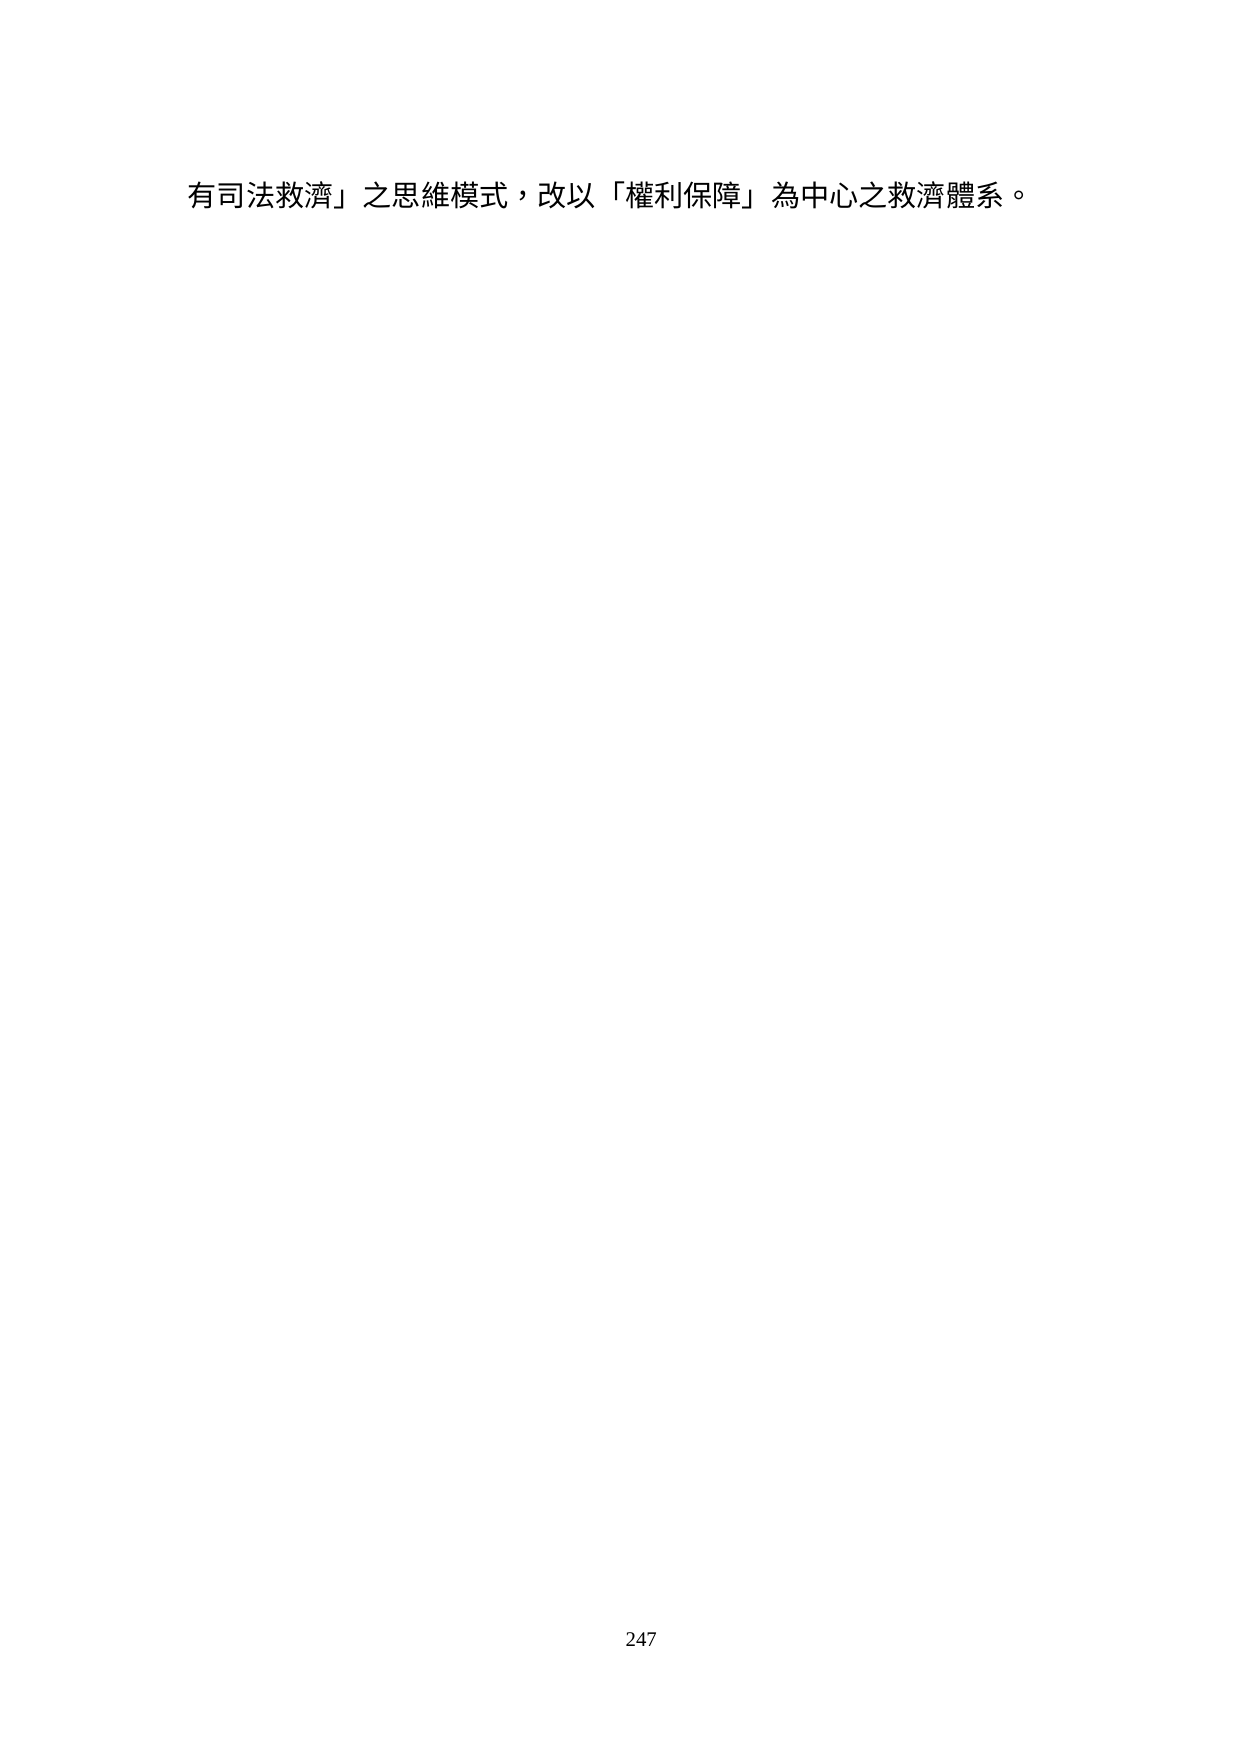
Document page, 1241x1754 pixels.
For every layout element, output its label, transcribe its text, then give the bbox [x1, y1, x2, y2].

text 有司法救濟」之思維模式，改以「權利保障」為中心之救濟體系。 [187, 150, 1053, 225]
